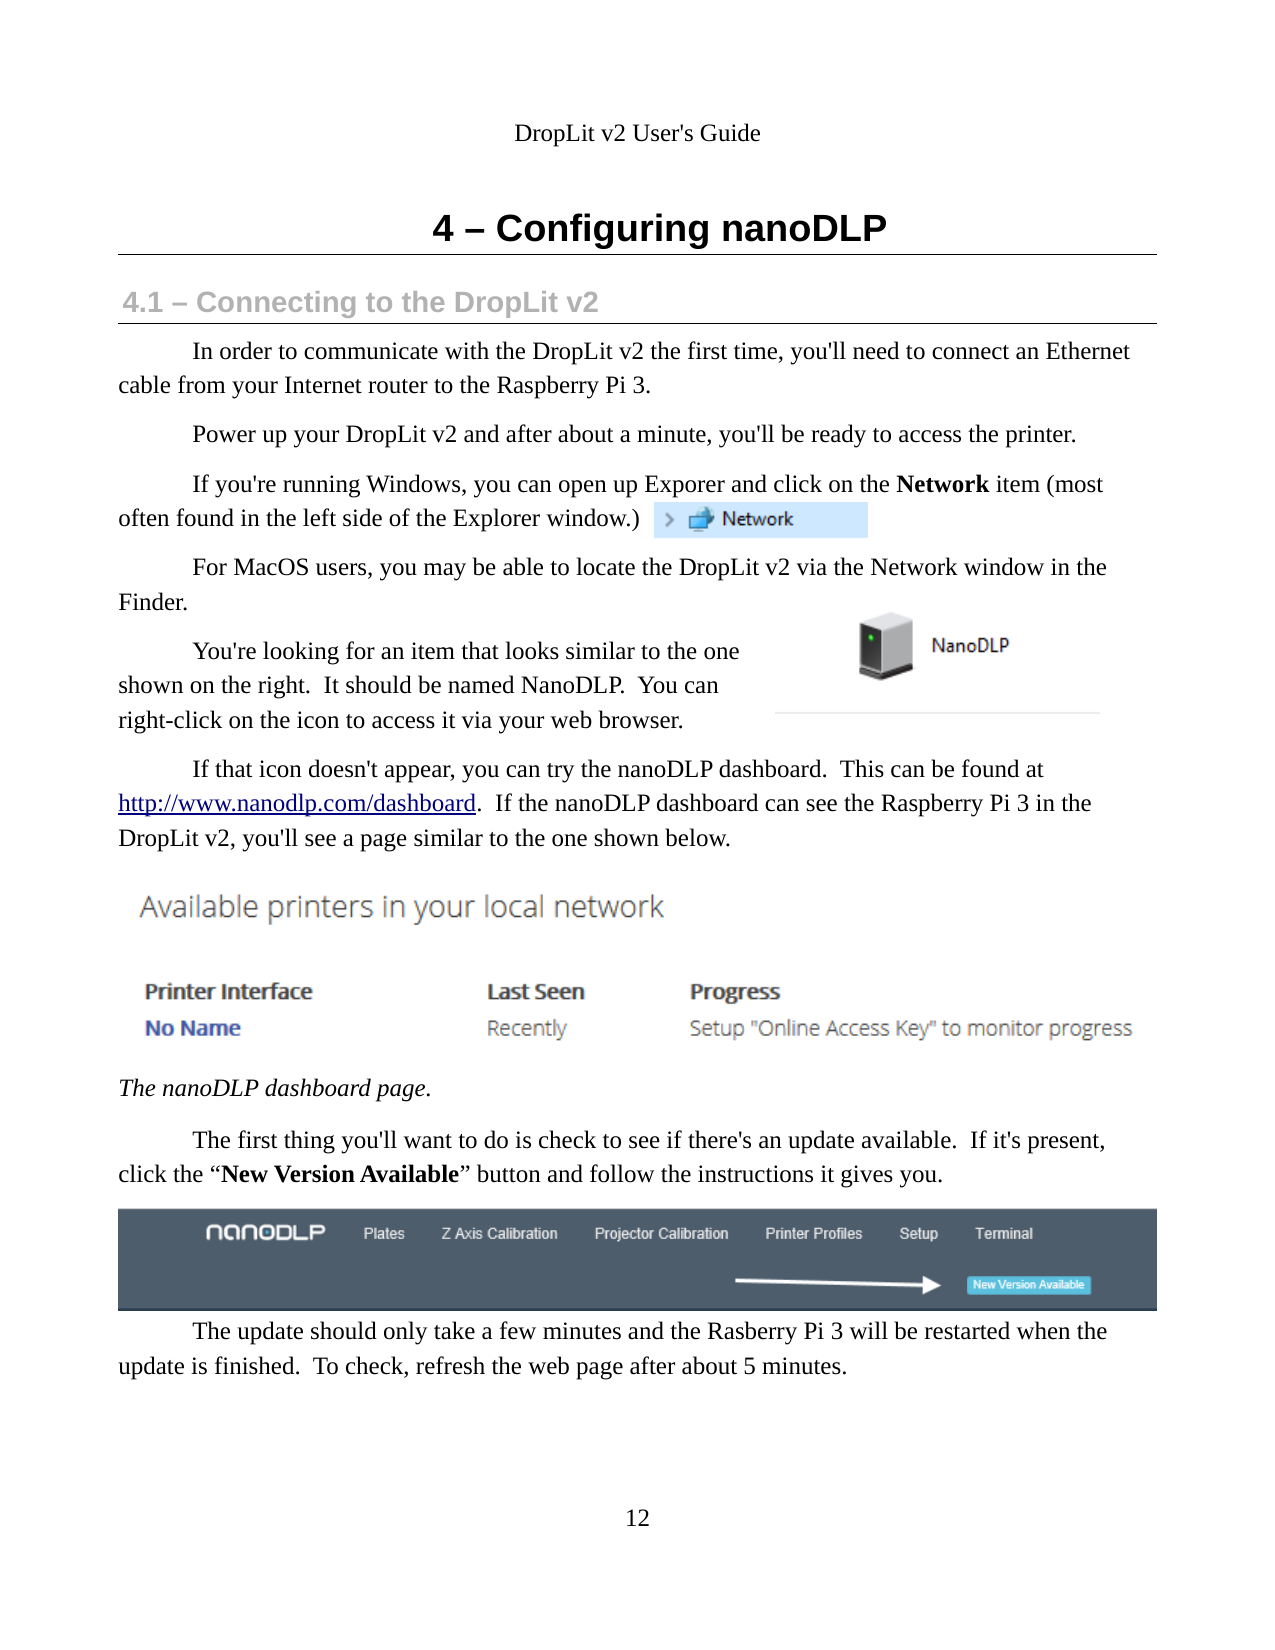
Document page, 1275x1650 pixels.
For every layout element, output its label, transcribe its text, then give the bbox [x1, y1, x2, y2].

text You're looking for an item that looks similar to the one shown on the right. It should be named NanoDLP. You can right-click on the icon to access it via your web browser. [118, 636, 775, 733]
text The nanoDLP dashboard page. [118, 1074, 1157, 1102]
text [1100, 636, 1157, 733]
picture [118, 884, 1157, 1074]
text If you're running Windows, you can open up Exporer and click on the Network item (most often found in the left side of the Explorer window.) [118, 469, 1157, 532]
picture [775, 595, 1100, 733]
text [118, 872, 1157, 884]
text For MacOS users, you may be able to locate the DropLit v2 via the Network window in the Finder. [118, 552, 1157, 615]
text The update should only take a few minutes and the Rasberry Pi 3 will be restarted when the update is finished. To check, refresh the web page after about 5 minutes. [118, 1311, 1157, 1379]
text If that icon doesn't appear, you can try the nanoDLP dashboard. This can be found at http://www.nanodlp.com/dashboard. If the nanoDLP dashboard can see the Raspberry Pi 3 in the DropLit v2, you'll see a page similar to the one shown below. [118, 754, 1157, 851]
text Power up your DropLit v2 and after about a minute, you'll be ready to access the printer. [118, 419, 1157, 448]
text The first thing you'll want to do is check to see if there's an update available. If it's present, click the “New Version Available” button and follow the instructions it gives you. [118, 1102, 1157, 1188]
text In order to communicate with the DropLit v2 the first time, you'll need to connect an Ethernet cable from your Internet router to the Raspberry Pi 3. [118, 336, 1157, 399]
picture [118, 1208, 1157, 1311]
subtitle 4 – Configuring nanoDLP [118, 201, 1157, 254]
picture [653, 502, 868, 543]
subtitle 4.1 – Connecting to the DropLit v2 [118, 281, 1157, 323]
